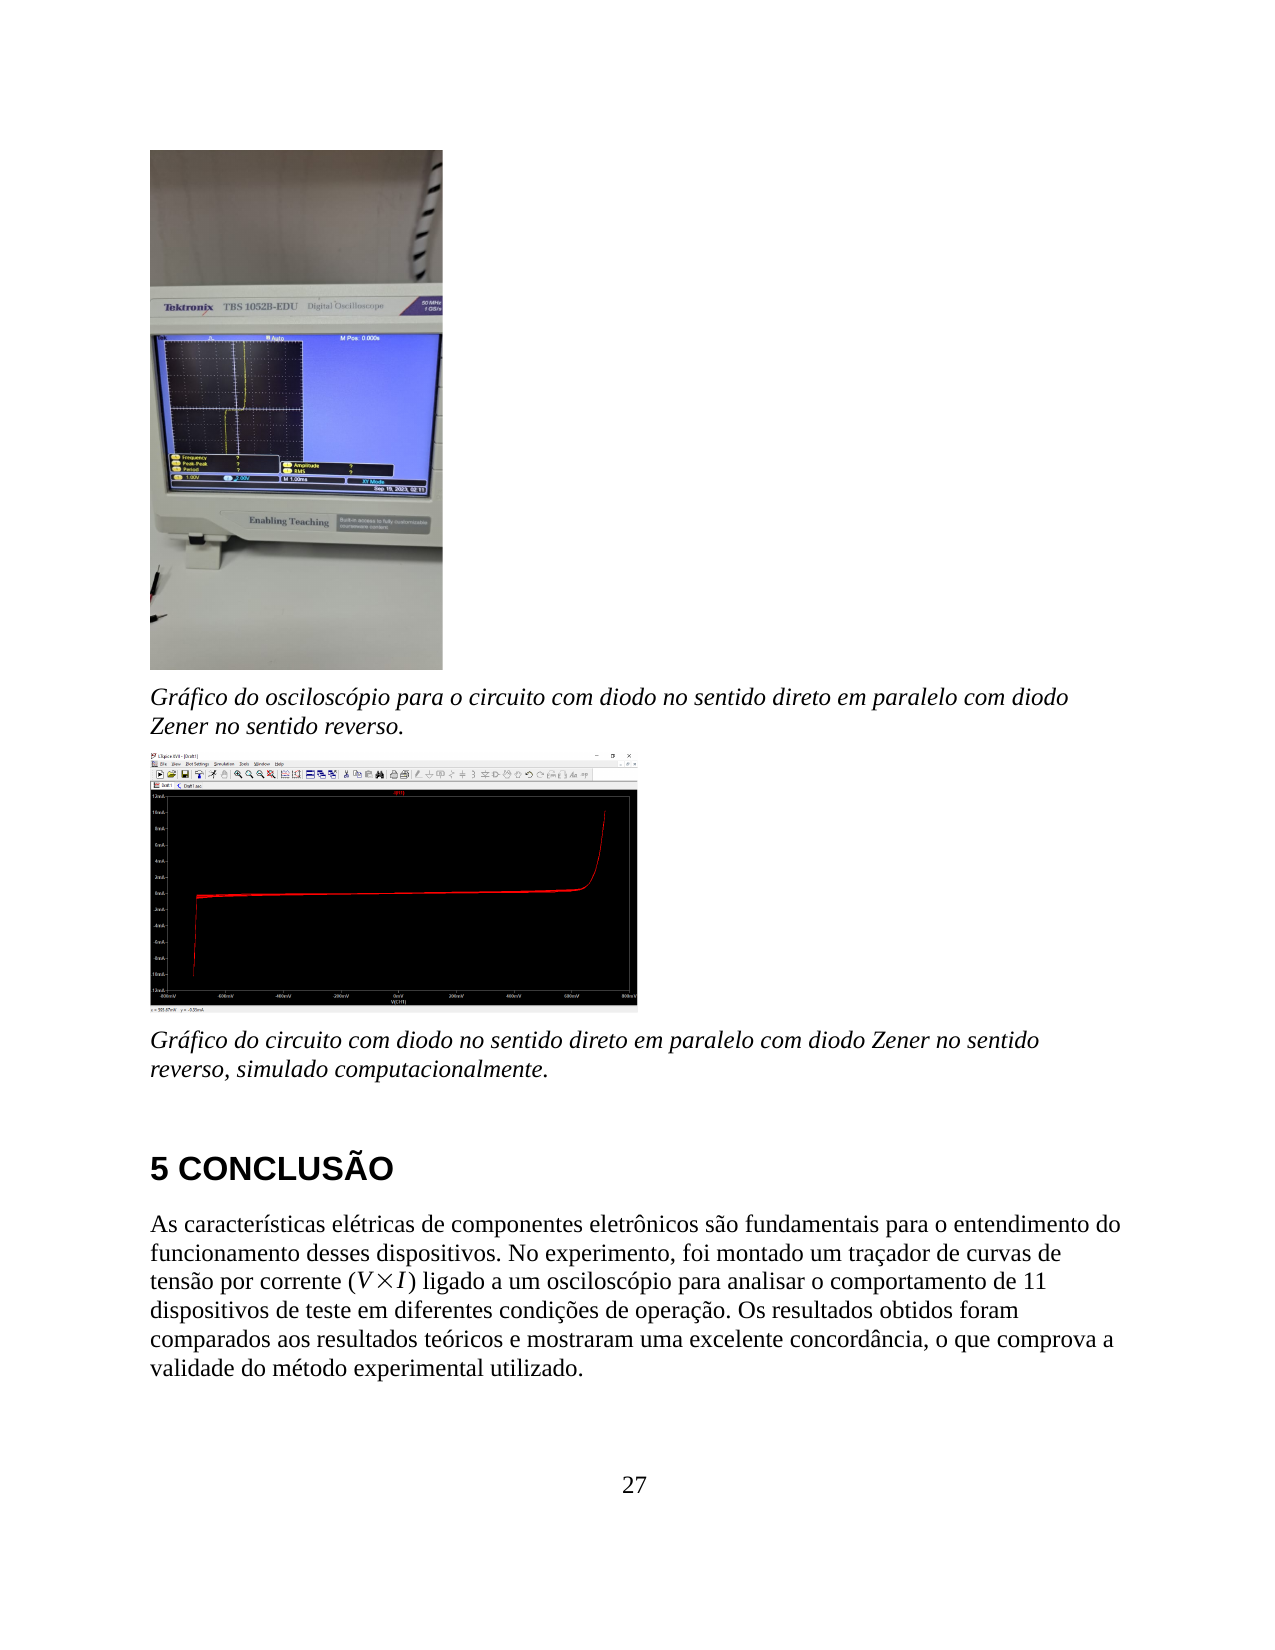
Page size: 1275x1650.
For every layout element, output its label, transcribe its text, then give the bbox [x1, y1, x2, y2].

text Gráfico do circuito com diodo no sentido direto em paralelo com diodo Zener no sentido reverso, simulado computacionalmente. [150, 1025, 1125, 1083]
picture [150, 752, 638, 1013]
subtitle 5 CONCLUSÃO [150, 1149, 1125, 1187]
text As características elétricas de componentes eletrônicos são fundamentais para o entendimento do funcionamento desses dispositivos. No experimento, foi montado um traçador de curvas de tensão por corrente () ligado a um osciloscópio para analisar o comportamento de 11 dispositivos de teste em diferentes condições de operação. Os resultados obtidos foram comparados aos resultados teóricos e mostraram uma excelente concordância, o que comprova a validade do método experimental utilizado. [150, 1209, 1125, 1410]
text Gráfico do osciloscópio para o circuito com diodo no sentido direto em paralelo com diodo Zener no sentido reverso. [150, 682, 1125, 740]
picture [150, 150, 443, 670]
